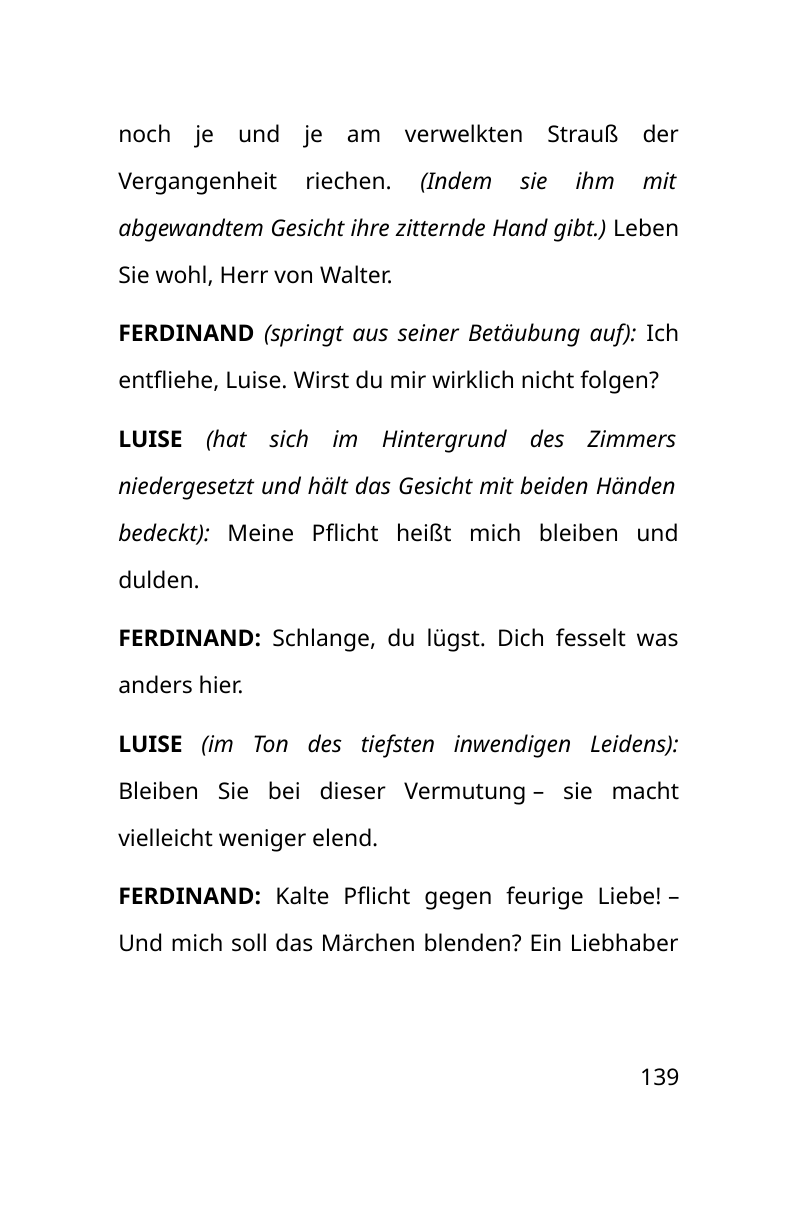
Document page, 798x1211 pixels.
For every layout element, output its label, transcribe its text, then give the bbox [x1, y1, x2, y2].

text FERDINAND (springt aus seiner Betäubung auf): Ich entfliehe, Luise. Wirst du mir wirklich nicht folgen? [118, 317, 679, 396]
text FERDINAND: Kalte Pflicht gegen feurige Liebe! – Und mich soll das Märchen blenden? Ein Liebhaber [118, 880, 679, 958]
text FERDINAND: Schlange, du lügst. Dich fesselt was anders hier. [118, 622, 679, 700]
text LUISE (im Ton des tiefsten inwendigen Leidens): Bleiben Sie bei dieser Vermutung – sie macht vielleicht weniger elend. [118, 728, 679, 853]
text LUISE (hat sich im Hintergrund des Zimmers niedergesetzt und hält das Gesicht mit beiden Händen bedeckt): Meine Pflicht heißt mich bleiben und dulden. [118, 423, 679, 595]
text noch je und je am verwelkten Strauß der Vergangenheit riechen. (Indem sie ihm mit abgewandtem Gesicht ihre zitternde Hand gibt.) Leben Sie wohl, Herr von Walter. [118, 118, 679, 290]
